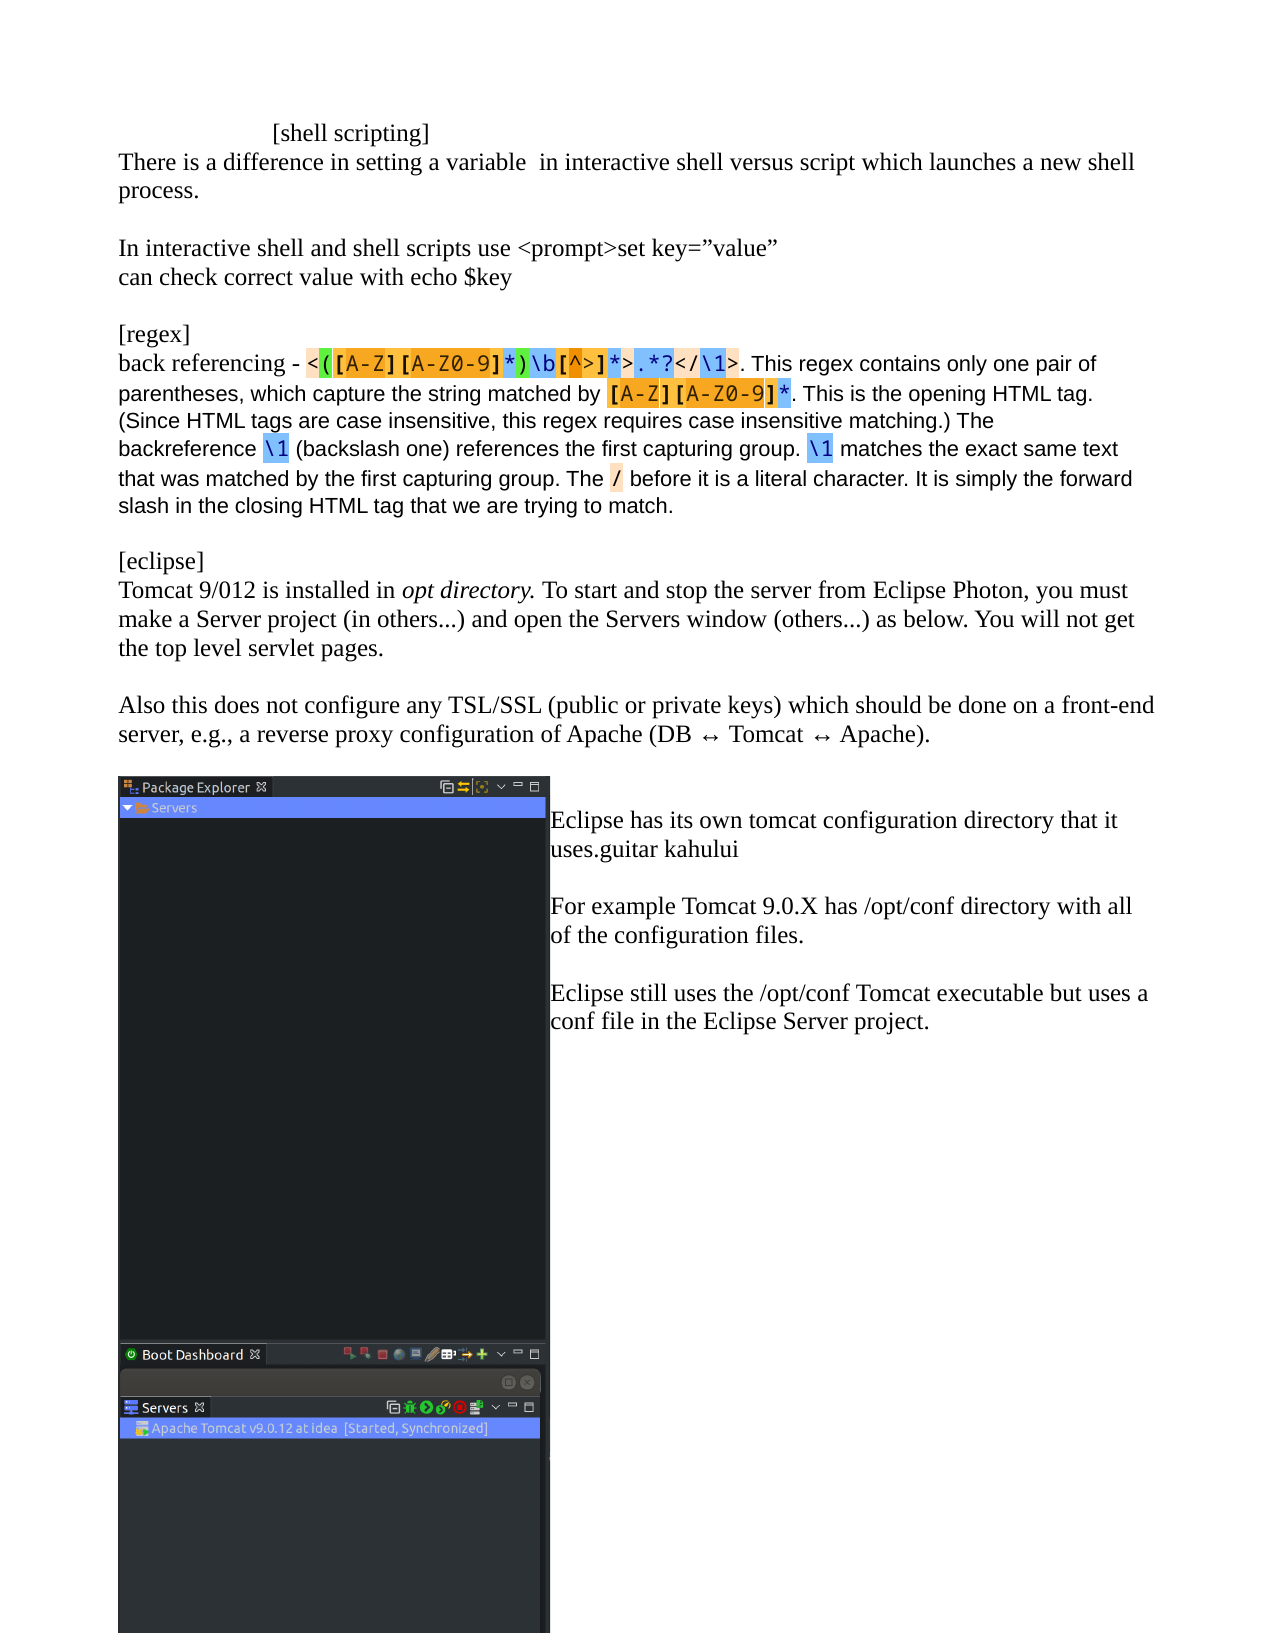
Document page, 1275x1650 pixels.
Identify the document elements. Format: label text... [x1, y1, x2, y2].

text Also this does not configure any TSL/SSL (public or private keys) which should be done on a front-end server, e.g., a reverse proxy configuration of Apache (DB ↔ Tomcat ↔ Apache). [118, 690, 1157, 748]
text There is a difference in setting a variable in interactive shell versus script which launches a new shell process. [118, 147, 1157, 204]
text In interactive shell and shell scripts use <prompt>set key=”value” [118, 233, 1157, 262]
text For example Tomcat 9.0.X has /opt/conf directory with all of the configuration files. [550, 891, 1157, 949]
text [shell scripting] [118, 118, 1157, 147]
text [regex] [118, 319, 1157, 348]
text back referencing - <([A-Z][A-Z0-9]*)\b[^>]*>.*?</\1>. This regex contains only one pair of parentheses, which capture the string matched by [A-Z][A-Z0-9]*. This is the opening HTML tag. (Since HTML tags are case insensitive, this regex requires case insensitive matching.) The backreference \1 (backslash one) references the first capturing group. \1 matches the exact same text that was matched by the first capturing group. The / before it is a literal character. It is simply the forward slash in the closing HTML tag that we are trying to match. [118, 348, 1157, 518]
text [eclipse] [118, 546, 1157, 575]
picture [118, 776, 550, 1633]
text Tomcat 9/012 is installed in opt directory. To start and stop the server from Eclipse Photon, you must make a Server project (in others...) and open the Servers window (others...) as below. You will not get the top level servlet pages. [118, 575, 1157, 661]
text Eclipse has its own tomcat configuration directory that it uses.guitar kahului [550, 805, 1157, 863]
text Eclipse still uses the /opt/conf Tomcat executable but uses a conf file in the Eclipse Server project. [550, 978, 1157, 1035]
text can check correct value with echo $key [118, 262, 1157, 291]
